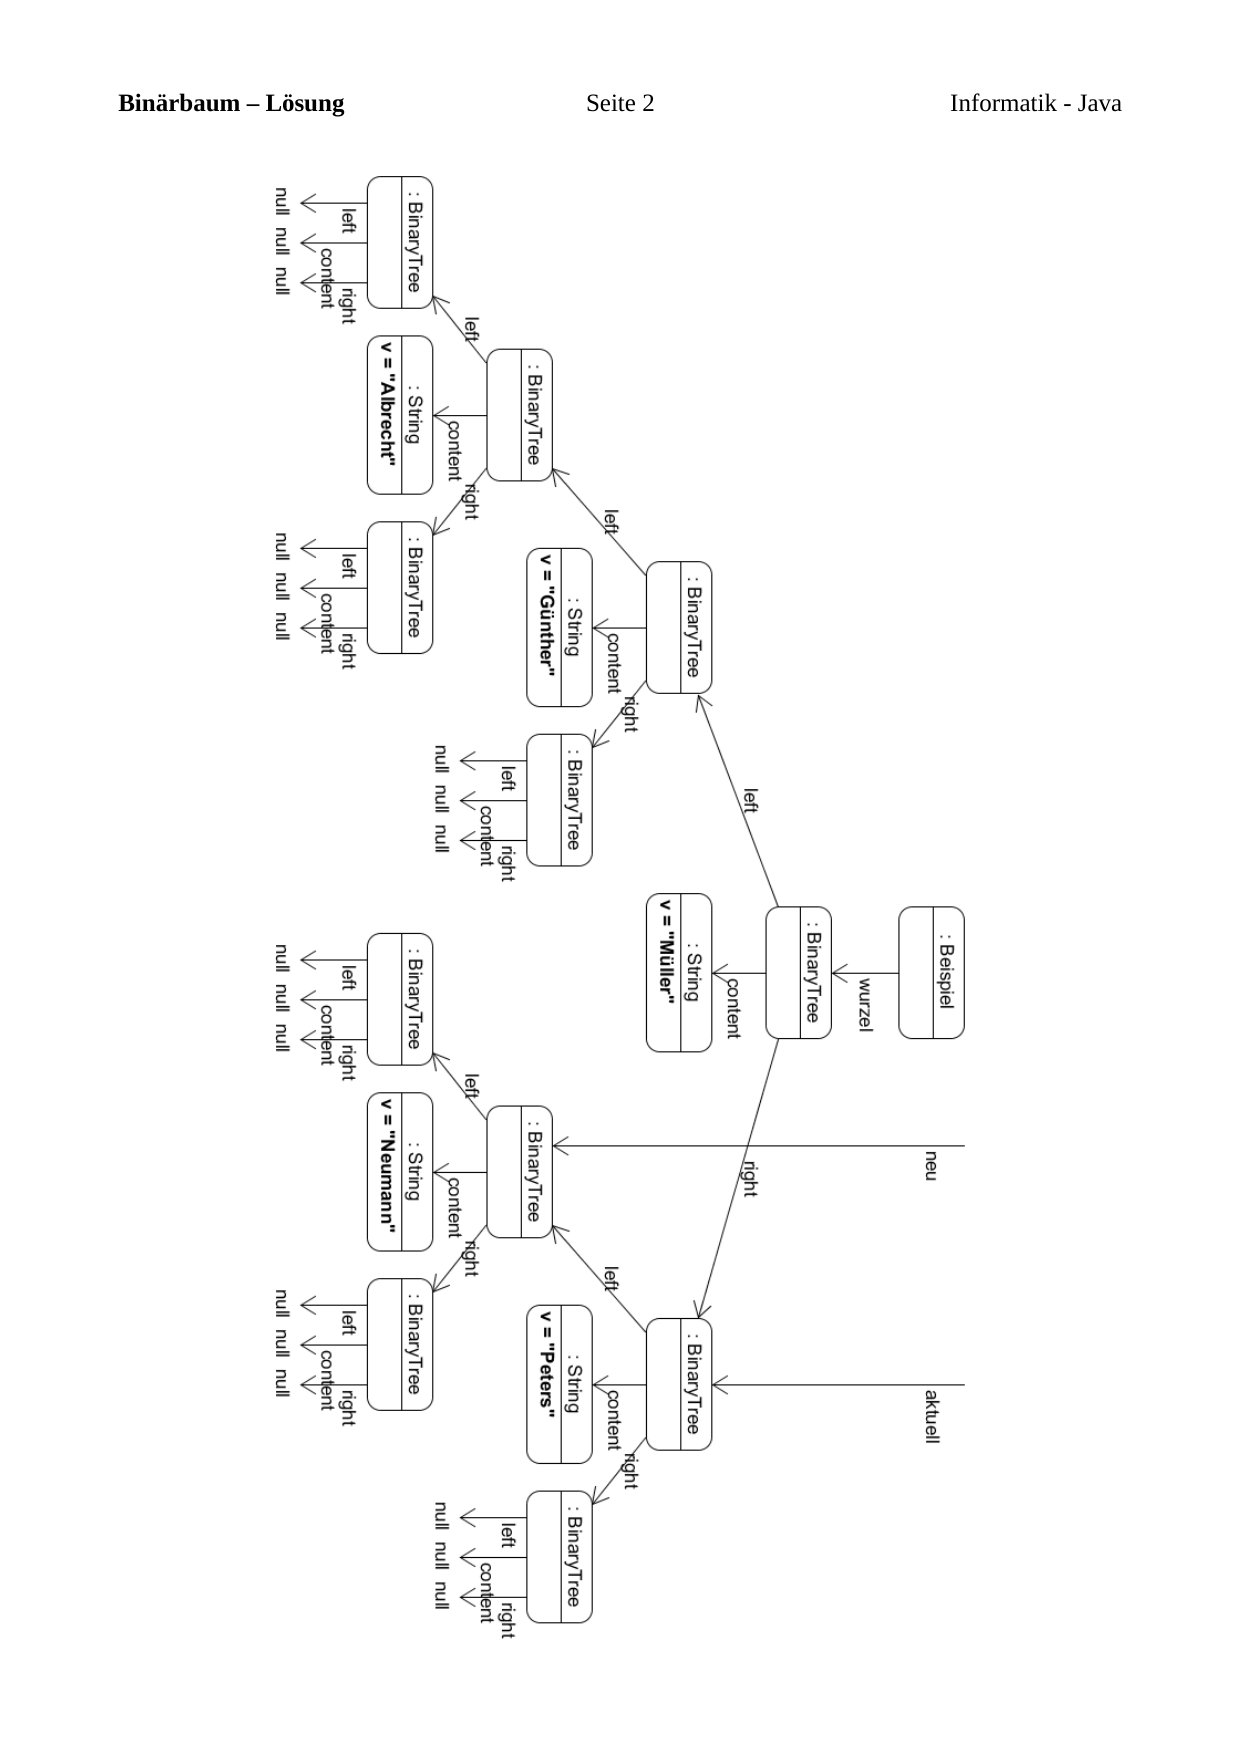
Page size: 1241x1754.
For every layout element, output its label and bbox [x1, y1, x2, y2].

picture [275, 175, 966, 1640]
